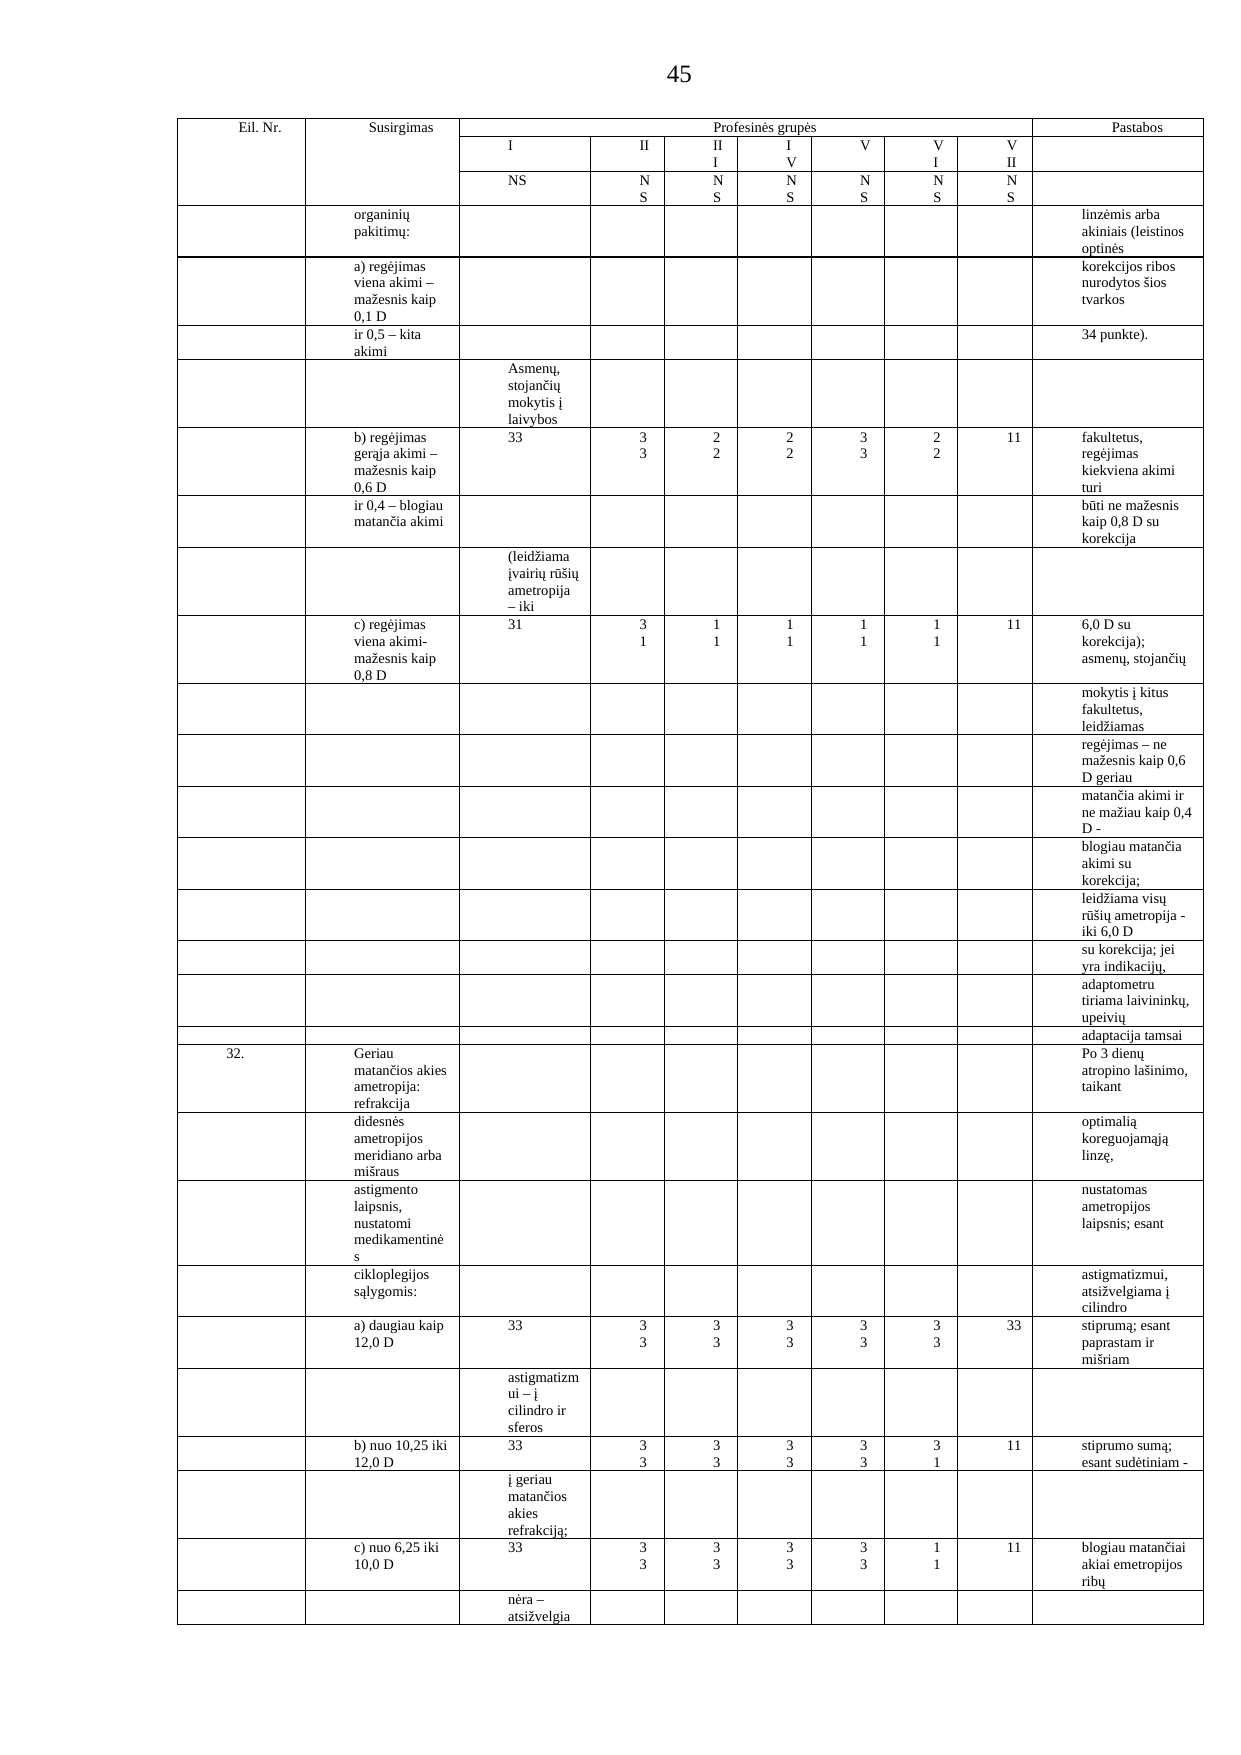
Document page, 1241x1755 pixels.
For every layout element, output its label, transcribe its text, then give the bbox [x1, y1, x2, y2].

table_cell [178, 1027, 305, 1043]
table_cell [958, 838, 1032, 888]
table_cell NS [738, 172, 811, 205]
table_cell 22 [738, 428, 811, 495]
table_cell [591, 1027, 664, 1043]
table_cell [738, 735, 811, 786]
table_cell [958, 975, 1032, 1026]
table_cell [306, 787, 459, 837]
table_cell 11 [958, 1539, 1032, 1589]
table_cell [812, 1045, 884, 1112]
table_cell [306, 684, 459, 734]
table_cell 11 [958, 616, 1032, 683]
table_cell [665, 1113, 737, 1180]
table_cell [306, 1369, 459, 1436]
table_cell [591, 1591, 664, 1624]
table_cell III [665, 137, 737, 171]
table_cell [885, 1591, 957, 1624]
table_cell 33 [738, 1437, 811, 1470]
table_cell [178, 548, 305, 615]
table_cell a) regėjimas viena akimi – mažesnis kaip 0,1 D [306, 258, 459, 324]
table_cell [591, 1471, 664, 1538]
table_cell [591, 1113, 664, 1180]
table_cell 11 [812, 616, 884, 683]
table_cell [958, 326, 1032, 359]
table_cell [178, 787, 305, 837]
table_cell 33 [460, 428, 590, 495]
table_cell [306, 1471, 459, 1538]
table_cell [665, 1369, 737, 1436]
table_cell IV [738, 137, 811, 171]
table_cell [885, 548, 957, 615]
table_cell [178, 496, 305, 547]
table_cell 33 [460, 1437, 590, 1470]
table_cell V [812, 137, 884, 171]
table_cell [958, 548, 1032, 615]
table_cell [591, 735, 664, 786]
table_cell II [591, 137, 664, 171]
table_cell [665, 890, 737, 940]
table_cell NS [460, 172, 590, 205]
table_cell 33 [460, 1317, 590, 1367]
table_cell VII [958, 137, 1032, 171]
table_cell [812, 1266, 884, 1316]
table_header Profesinės grupės [460, 119, 1032, 136]
table_cell [958, 496, 1032, 547]
table_cell [665, 360, 737, 427]
table_cell [885, 838, 957, 888]
table_cell [178, 616, 305, 683]
table_cell NS [958, 172, 1032, 205]
table_cell [738, 1181, 811, 1265]
table_cell [885, 496, 957, 547]
table_cell [665, 684, 737, 734]
table_cell [958, 890, 1032, 940]
table_cell [591, 787, 664, 837]
table_cell [812, 1369, 884, 1436]
table_cell 33 [885, 1317, 957, 1367]
table_cell [738, 1045, 811, 1112]
table_cell [591, 1266, 664, 1316]
table_cell [178, 975, 305, 1026]
table_cell [665, 735, 737, 786]
table_cell [460, 684, 590, 734]
table_cell [178, 1181, 305, 1265]
table_cell būti ne mažesnis kaip 0,8 D su korekcija [1033, 496, 1203, 547]
table_cell [958, 1591, 1032, 1624]
table_cell [812, 941, 884, 974]
table_cell 33 [812, 1539, 884, 1589]
table_cell [591, 1045, 664, 1112]
table_cell organinių pakitimų: [306, 206, 459, 256]
table_cell [306, 941, 459, 974]
table_cell [885, 360, 957, 427]
table_cell [460, 975, 590, 1026]
table_cell [812, 496, 884, 547]
table_cell blogiau matančia akimi su korekcija; [1033, 838, 1203, 888]
table_header Pastabos [1033, 119, 1203, 136]
table_cell [958, 1045, 1032, 1112]
table_cell [178, 428, 305, 495]
table_cell NS [665, 172, 737, 205]
table_cell [812, 326, 884, 359]
table_cell [958, 1181, 1032, 1265]
table_cell [178, 1539, 305, 1589]
table_cell (leidžiama įvairių rūšių ametropija – iki [460, 548, 590, 615]
table_cell [738, 1591, 811, 1624]
table_cell [306, 838, 459, 888]
table_cell [460, 1113, 590, 1180]
table_cell 11 [665, 616, 737, 683]
table_cell [885, 787, 957, 837]
table_cell [460, 1045, 590, 1112]
table_cell [958, 258, 1032, 324]
table_cell [460, 735, 590, 786]
table_cell [306, 975, 459, 1026]
table_cell 33 [665, 1317, 737, 1367]
table_cell [591, 1181, 664, 1265]
table_cell [885, 975, 957, 1026]
table_cell Asmenų, stojančių mokytis į laivybos [460, 360, 590, 427]
table_cell [958, 941, 1032, 974]
table_cell 33 [591, 1437, 664, 1470]
table_cell NS [591, 172, 664, 205]
table_cell [885, 1045, 957, 1112]
table_cell [178, 206, 305, 256]
table_cell 33 [738, 1539, 811, 1589]
table_cell regėjimas – ne mažesnis kaip 0,6 D geriau [1033, 735, 1203, 786]
table_cell matančia akimi ir ne mažiau kaip 0,4 D - [1033, 787, 1203, 837]
table_cell [665, 326, 737, 359]
table_cell [460, 496, 590, 547]
table_cell ir 0,5 – kita akimi [306, 326, 459, 359]
table_cell [812, 1113, 884, 1180]
table_cell [738, 1369, 811, 1436]
table_cell [460, 941, 590, 974]
table_cell adaptacija tamsai [1033, 1027, 1203, 1043]
table_cell [1033, 360, 1203, 427]
table_cell [178, 1437, 305, 1470]
table_cell 32. [178, 1045, 305, 1112]
table_cell b) nuo 10,25 iki 12,0 D [306, 1437, 459, 1470]
table_cell ir 0,4 – blogiau matančia akimi [306, 496, 459, 547]
table_cell 33 [591, 1317, 664, 1367]
table_cell 11 [958, 428, 1032, 495]
table_cell Geriau matančios akies ametropija: refrakcija [306, 1045, 459, 1112]
table_cell 33 [958, 1317, 1032, 1367]
table_cell [178, 360, 305, 427]
table_header Susirgimas [306, 119, 459, 205]
table_cell 33 [812, 428, 884, 495]
table_cell [460, 1266, 590, 1316]
table_cell [178, 838, 305, 888]
table_cell VI [885, 137, 957, 171]
table_cell 31 [460, 616, 590, 683]
table_cell [460, 326, 590, 359]
table_cell stiprumo sumą; esant sudėtiniam - [1033, 1437, 1203, 1470]
table_cell [665, 838, 737, 888]
table_cell [738, 890, 811, 940]
table_cell [306, 1027, 459, 1043]
table_cell [885, 890, 957, 940]
table_cell 33 [665, 1539, 737, 1589]
table_cell [738, 1027, 811, 1043]
table_cell [738, 258, 811, 324]
table_cell a) daugiau kaip 12,0 D [306, 1317, 459, 1367]
table_cell [178, 1369, 305, 1436]
table_cell [958, 1266, 1032, 1316]
table_cell su korekcija; jei yra indikacijų, [1033, 941, 1203, 974]
table_cell [178, 1471, 305, 1538]
table_cell [812, 1027, 884, 1043]
table_cell 33 [665, 1437, 737, 1470]
table_cell [958, 684, 1032, 734]
table_cell [306, 890, 459, 940]
table_cell [885, 1113, 957, 1180]
table_cell [306, 360, 459, 427]
table_cell [958, 1027, 1032, 1043]
table_cell [738, 496, 811, 547]
table_cell [665, 941, 737, 974]
table_cell [665, 548, 737, 615]
table_cell [1033, 1471, 1203, 1538]
table_cell 33 [812, 1317, 884, 1367]
table_cell [665, 496, 737, 547]
table_header Eil. Nr. [178, 119, 305, 205]
table_cell [812, 975, 884, 1026]
table_cell 33 [460, 1539, 590, 1589]
table_cell [958, 1471, 1032, 1538]
table_cell mokytis į kitus fakultetus, leidžiamas [1033, 684, 1203, 734]
table_cell [665, 1591, 737, 1624]
table_cell [178, 890, 305, 940]
table_cell [885, 941, 957, 974]
table_cell stiprumą; esant paprastam ir mišriam [1033, 1317, 1203, 1367]
table_cell [178, 1591, 305, 1624]
table_cell [665, 975, 737, 1026]
table_cell [812, 548, 884, 615]
table_cell į geriau matančios akies refrakciją; [460, 1471, 590, 1538]
table_cell [738, 787, 811, 837]
table_cell [665, 1181, 737, 1265]
table_cell Po 3 dienų atropino lašinimo, taikant [1033, 1045, 1203, 1112]
table_cell [885, 326, 957, 359]
table_cell [591, 496, 664, 547]
table_cell [738, 1113, 811, 1180]
table_cell [178, 684, 305, 734]
table_cell [885, 1471, 957, 1538]
table_cell [178, 1266, 305, 1316]
table_cell [460, 890, 590, 940]
table_cell 33 [738, 1317, 811, 1367]
table_cell [1033, 172, 1203, 205]
table_cell [306, 735, 459, 786]
table_cell [885, 1369, 957, 1436]
table_cell [591, 548, 664, 615]
table_cell 6,0 D su korekcija); asmenų, stojančių [1033, 616, 1203, 683]
table_cell [958, 787, 1032, 837]
table_cell [665, 1266, 737, 1316]
table_cell cikloplegijos sąlygomis: [306, 1266, 459, 1316]
table_cell [178, 1317, 305, 1367]
table_cell 11 [885, 616, 957, 683]
table_cell I [460, 137, 590, 171]
table_cell [665, 1471, 737, 1538]
table_cell [1033, 548, 1203, 615]
table_cell [738, 975, 811, 1026]
table_cell b) regėjimas gerąja akimi – mažesnis kaip 0,6 D [306, 428, 459, 495]
table_cell 11 [958, 1437, 1032, 1470]
table_cell [738, 1471, 811, 1538]
table_cell 11 [885, 1539, 957, 1589]
table_cell [885, 684, 957, 734]
table_cell astigmento laipsnis, nustatomi medikamentinės [306, 1181, 459, 1265]
table_cell [738, 941, 811, 974]
table_cell [178, 941, 305, 974]
table_cell [885, 206, 957, 256]
table_cell [591, 975, 664, 1026]
table_cell fakultetus, regėjimas kiekviena akimi turi [1033, 428, 1203, 495]
table_cell [885, 1266, 957, 1316]
table_cell 31 [885, 1437, 957, 1470]
table_cell adaptometru tiriama laivininkų, upeivių [1033, 975, 1203, 1026]
table_cell [958, 206, 1032, 256]
table_cell 11 [738, 616, 811, 683]
table_cell [885, 735, 957, 786]
table_cell [306, 548, 459, 615]
table_cell [738, 548, 811, 615]
table_cell [178, 735, 305, 786]
table_cell [812, 258, 884, 324]
table_cell 33 [591, 1539, 664, 1589]
table_cell 22 [665, 428, 737, 495]
table_cell 33 [591, 428, 664, 495]
table_cell [460, 1027, 590, 1043]
table_cell [665, 787, 737, 837]
table_cell 22 [885, 428, 957, 495]
table_cell NS [885, 172, 957, 205]
table_cell [738, 838, 811, 888]
table_cell [306, 1591, 459, 1624]
table_cell [812, 735, 884, 786]
table_cell 31 [591, 616, 664, 683]
table_cell [812, 838, 884, 888]
table_cell [178, 258, 305, 324]
table_cell [1033, 1591, 1203, 1624]
table_cell [885, 1027, 957, 1043]
table_cell [738, 1266, 811, 1316]
table_cell [460, 258, 590, 324]
table_cell [812, 1471, 884, 1538]
table_cell korekcijos ribos nurodytos šios tvarkos [1033, 258, 1203, 324]
table_cell [812, 787, 884, 837]
table_cell [958, 360, 1032, 427]
table_cell [665, 1027, 737, 1043]
table_cell c) nuo 6,25 iki 10,0 D [306, 1539, 459, 1589]
table_cell [591, 258, 664, 324]
table_cell [738, 360, 811, 427]
table_cell [958, 1369, 1032, 1436]
table_cell [812, 206, 884, 256]
table_cell [591, 838, 664, 888]
table_cell leidžiama visų rūšių ametropija -iki 6,0 D [1033, 890, 1203, 940]
table_cell [885, 258, 957, 324]
table_cell 33 [812, 1437, 884, 1470]
table_cell [591, 941, 664, 974]
table_cell [591, 206, 664, 256]
table_cell [1033, 1369, 1203, 1436]
table_cell nustatomas ametropijos laipsnis; esant [1033, 1181, 1203, 1265]
table_cell astigmatizmui – į cilindro ir sferos [460, 1369, 590, 1436]
table_cell [460, 787, 590, 837]
table_cell [591, 360, 664, 427]
table_cell [812, 360, 884, 427]
table_cell [591, 1369, 664, 1436]
table_cell linzėmis arba akiniais (leistinos optinės [1033, 206, 1203, 256]
table_cell [591, 890, 664, 940]
table_cell [958, 1113, 1032, 1180]
table_cell [812, 890, 884, 940]
table_cell blogiau matančiai akiai emetropijos ribų [1033, 1539, 1203, 1589]
table_cell [885, 1181, 957, 1265]
table_cell [1033, 137, 1203, 171]
table_cell [591, 684, 664, 734]
table_cell NS [812, 172, 884, 205]
table_cell [665, 1045, 737, 1112]
table_cell [958, 735, 1032, 786]
table_cell [738, 326, 811, 359]
table_cell c) regėjimas viena akimi- mažesnis kaip 0,8 D [306, 616, 459, 683]
table_cell [812, 1181, 884, 1265]
table_cell [738, 206, 811, 256]
table_cell [591, 326, 664, 359]
table_cell astigmatizmui, atsižvelgiama į cilindro [1033, 1266, 1203, 1316]
table_cell [460, 838, 590, 888]
table_cell 34 punkte). [1033, 326, 1203, 359]
table_cell optimalią koreguojamąją linzę, [1033, 1113, 1203, 1180]
table_cell [738, 684, 811, 734]
table_cell didesnės ametropijos meridiano arba mišraus [306, 1113, 459, 1180]
table_cell [460, 1181, 590, 1265]
table_cell [665, 206, 737, 256]
table_cell [812, 1591, 884, 1624]
table_cell [460, 206, 590, 256]
table_cell [178, 326, 305, 359]
table_cell [665, 258, 737, 324]
table_cell [812, 684, 884, 734]
table_cell nėra – atsižvelgia [460, 1591, 590, 1624]
table_cell [178, 1113, 305, 1180]
